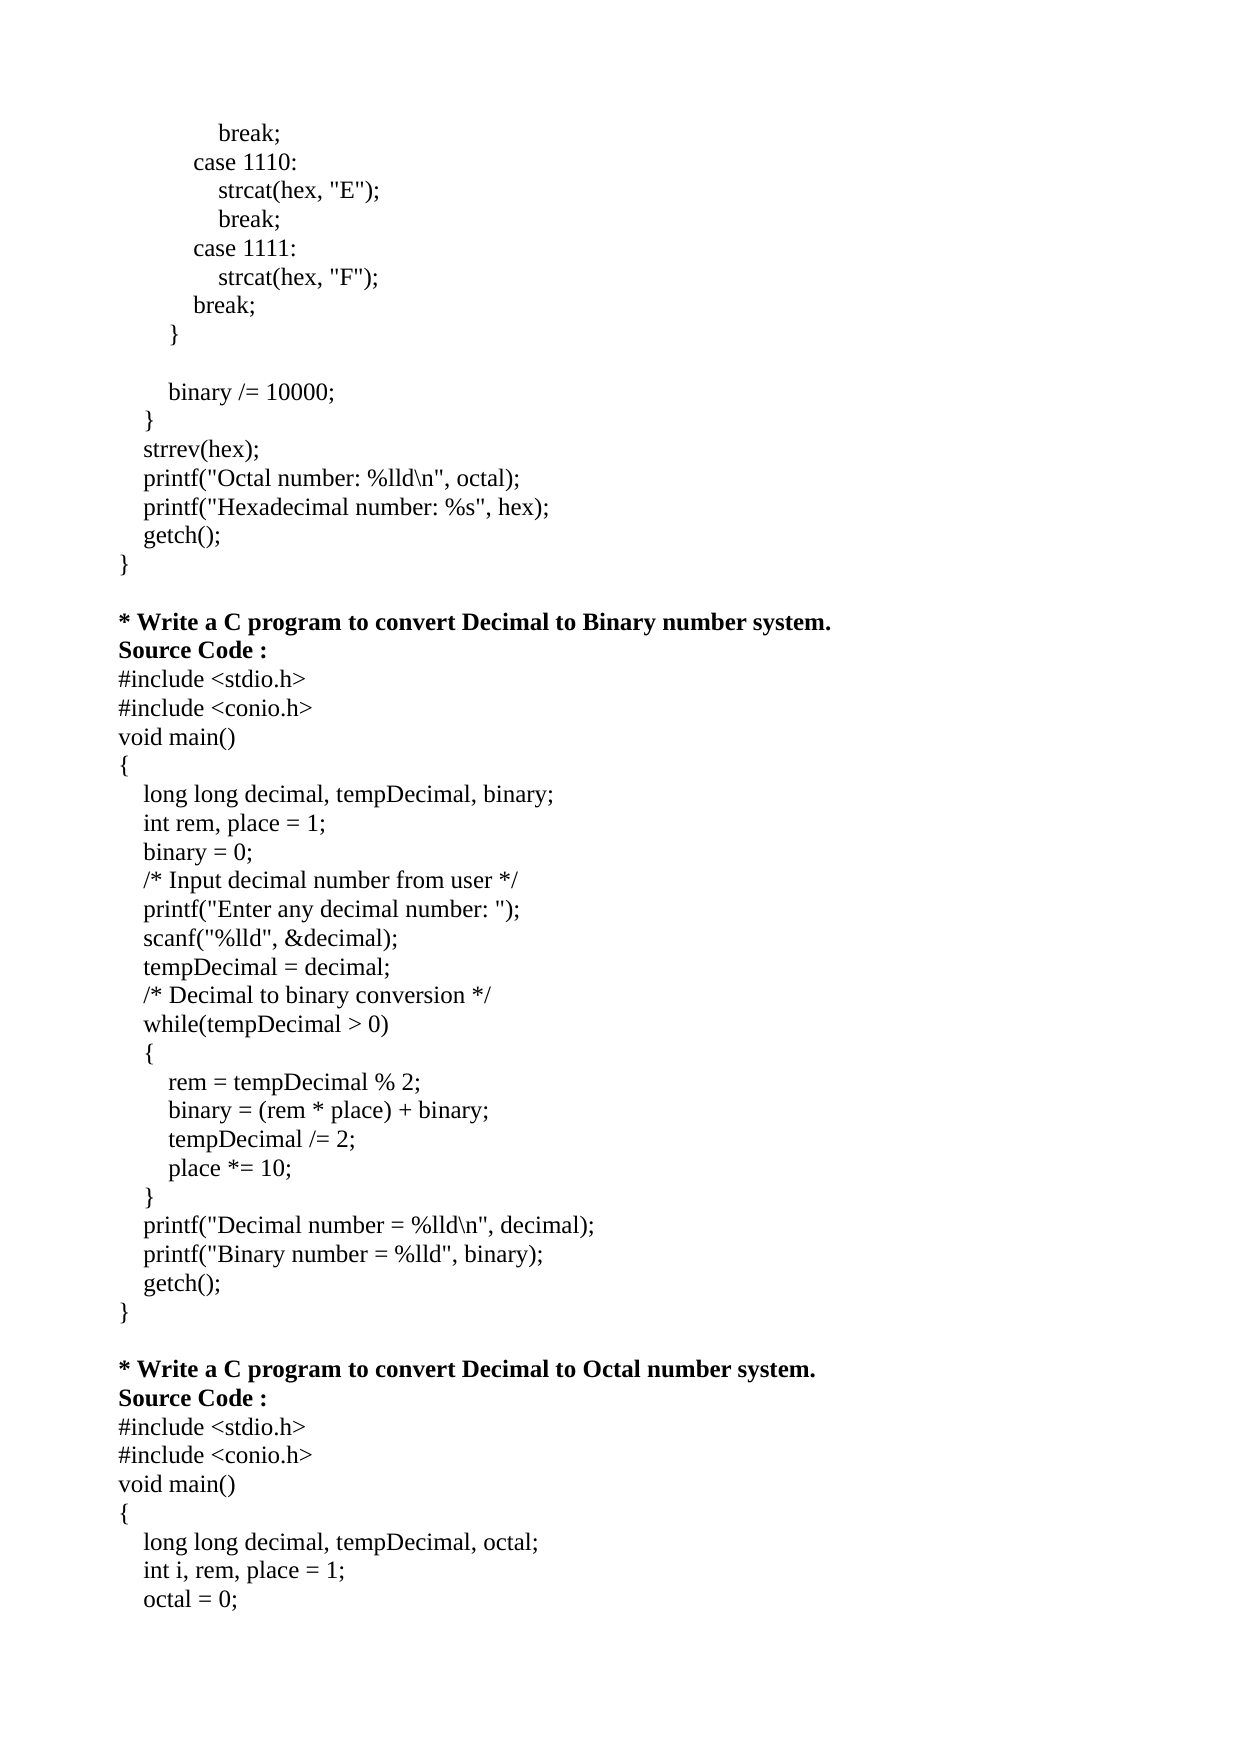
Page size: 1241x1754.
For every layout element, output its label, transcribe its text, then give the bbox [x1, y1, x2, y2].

text binary = (rem * place) + binary; [118, 1096, 1122, 1124]
text long long decimal, tempDecimal, binary; [118, 779, 1122, 808]
text { [118, 751, 1122, 779]
text void main() [118, 1469, 1122, 1498]
text printf("Enter any decimal number: "); [118, 894, 1122, 923]
text printf("Hexadecimal number: %s", hex); [118, 492, 1122, 521]
text long long decimal, tempDecimal, octal; [118, 1527, 1122, 1556]
text printf("Binary number = %lld", binary); [118, 1239, 1122, 1268]
text #include <conio.h> [118, 693, 1122, 722]
text tempDecimal = decimal; [118, 952, 1122, 981]
text /* Input decimal number from user */ [118, 866, 1122, 894]
text int i, rem, place = 1; [118, 1556, 1122, 1584]
text } [118, 549, 1122, 578]
text printf("Octal number: %lld\n", octal); [118, 463, 1122, 492]
text } [118, 406, 1122, 434]
text #include <stdio.h> [118, 664, 1122, 693]
text Source Code : [118, 636, 1122, 664]
text * Write a C program to convert Decimal to Octal number system. [118, 1354, 1122, 1383]
text /* Decimal to binary conversion */ [118, 981, 1122, 1009]
text break; [118, 291, 1122, 319]
text { [118, 1038, 1122, 1067]
text scanf("%lld", &decimal); [118, 923, 1122, 952]
text binary /= 10000; [118, 377, 1122, 406]
text } [118, 1182, 1122, 1211]
text * Write a C program to convert Decimal to Binary number system. [118, 607, 1122, 636]
text getch(); [118, 1268, 1122, 1297]
text strcat(hex, "F"); [118, 262, 1122, 291]
text getch(); [118, 521, 1122, 549]
text Source Code : [118, 1383, 1122, 1412]
text case 1110: [118, 147, 1122, 176]
text #include <conio.h> [118, 1441, 1122, 1469]
text place *= 10; [118, 1153, 1122, 1182]
text strcat(hex, "E"); [118, 176, 1122, 204]
text printf("Decimal number = %lld\n", decimal); [118, 1211, 1122, 1239]
text } [118, 1297, 1122, 1326]
text tempDecimal /= 2; [118, 1124, 1122, 1153]
text octal = 0; [118, 1584, 1122, 1613]
text binary = 0; [118, 837, 1122, 866]
text while(tempDecimal > 0) [118, 1009, 1122, 1038]
text strrev(hex); [118, 434, 1122, 463]
text #include <stdio.h> [118, 1412, 1122, 1441]
text void main() [118, 722, 1122, 751]
text int rem, place = 1; [118, 808, 1122, 837]
text break; [118, 118, 1122, 147]
text } [118, 319, 1122, 348]
text break; [118, 204, 1122, 233]
text case 1111: [118, 233, 1122, 262]
text rem = tempDecimal % 2; [118, 1067, 1122, 1096]
text { [118, 1498, 1122, 1527]
